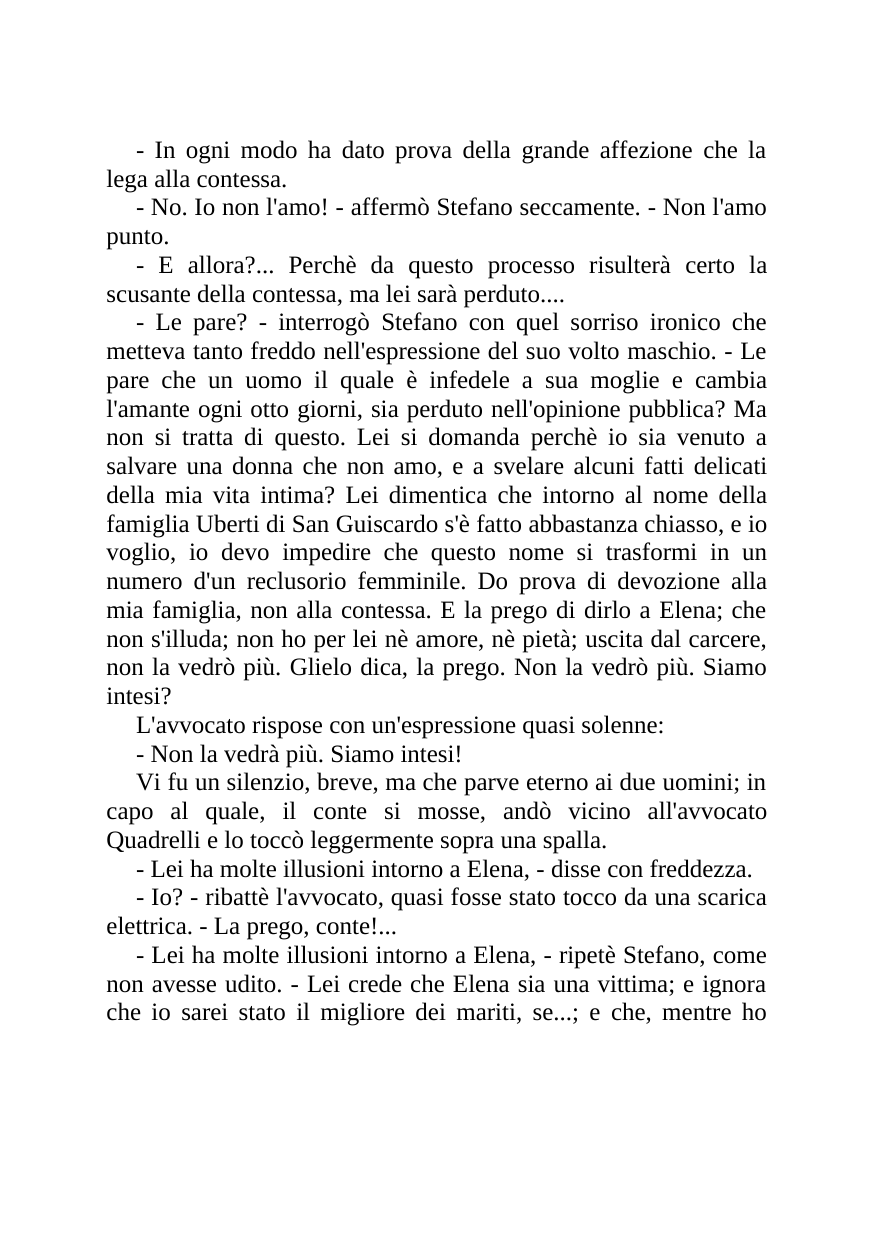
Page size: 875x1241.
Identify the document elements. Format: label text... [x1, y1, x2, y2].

text - E allora?... Perchè da questo processo risulterà certo la scusante della contessa, ma lei sarà perduto.... [106, 250, 768, 307]
text - Non la vedrà più. Siamo intesi! [106, 739, 768, 767]
text L'avvocato rispose con un'espressione quasi solenne: [106, 710, 768, 739]
text - Le pare? - interrogò Stefano con quel sorriso ironico che metteva tanto freddo nell'espressione del suo volto maschio. - Le pare che un uomo il quale è infedele a sua moglie e cambia l'amante ogni otto giorni, sia perduto nell'opinione pubblica? Ma non si tratta di questo. Lei si domanda perchè io sia venuto a salvare una donna che non amo, e a svelare alcuni fatti delicati della mia vita intima? Lei dimentica che intorno al nome della famiglia Uberti di San Guiscardo s'è fatto abbastanza chiasso, e io voglio, io devo impedire che questo nome si trasformi in un numero d'un reclusorio femminile. Do prova di devozione alla mia famiglia, non alla contessa. E la prego di dirlo a Elena; che non s'illuda; non ho per lei nè amore, nè pietà; uscita dal carcere, non la vedrò più. Glielo dica, la prego. Non la vedrò più. Siamo intesi? [106, 307, 768, 710]
text - In ogni modo ha dato prova della grande affezione che la lega alla contessa. [106, 135, 768, 192]
text - Lei ha molte illusioni intorno a Elena, - ripetè Stefano, come non avesse udito. - Lei crede che Elena sia una vittima; e ignora che io sarei stato il migliore dei mariti, se...; e che, mentre ho [106, 940, 768, 1026]
text - Io? - ribattè l'avvocato, quasi fosse stato tocco da una scarica elettrica. - La prego, conte!... [106, 882, 768, 940]
text Vi fu un silenzio, breve, ma che parve eterno ai due uomini; in capo al quale, il conte si mosse, andò vicino all'avvocato Quadrelli e lo toccò leggermente sopra una spalla. [106, 767, 768, 854]
text - Lei ha molte illusioni intorno a Elena, - disse con freddezza. [106, 854, 768, 882]
text - No. Io non l'amo! - affermò Stefano seccamente. - Non l'amo punto. [106, 192, 768, 250]
